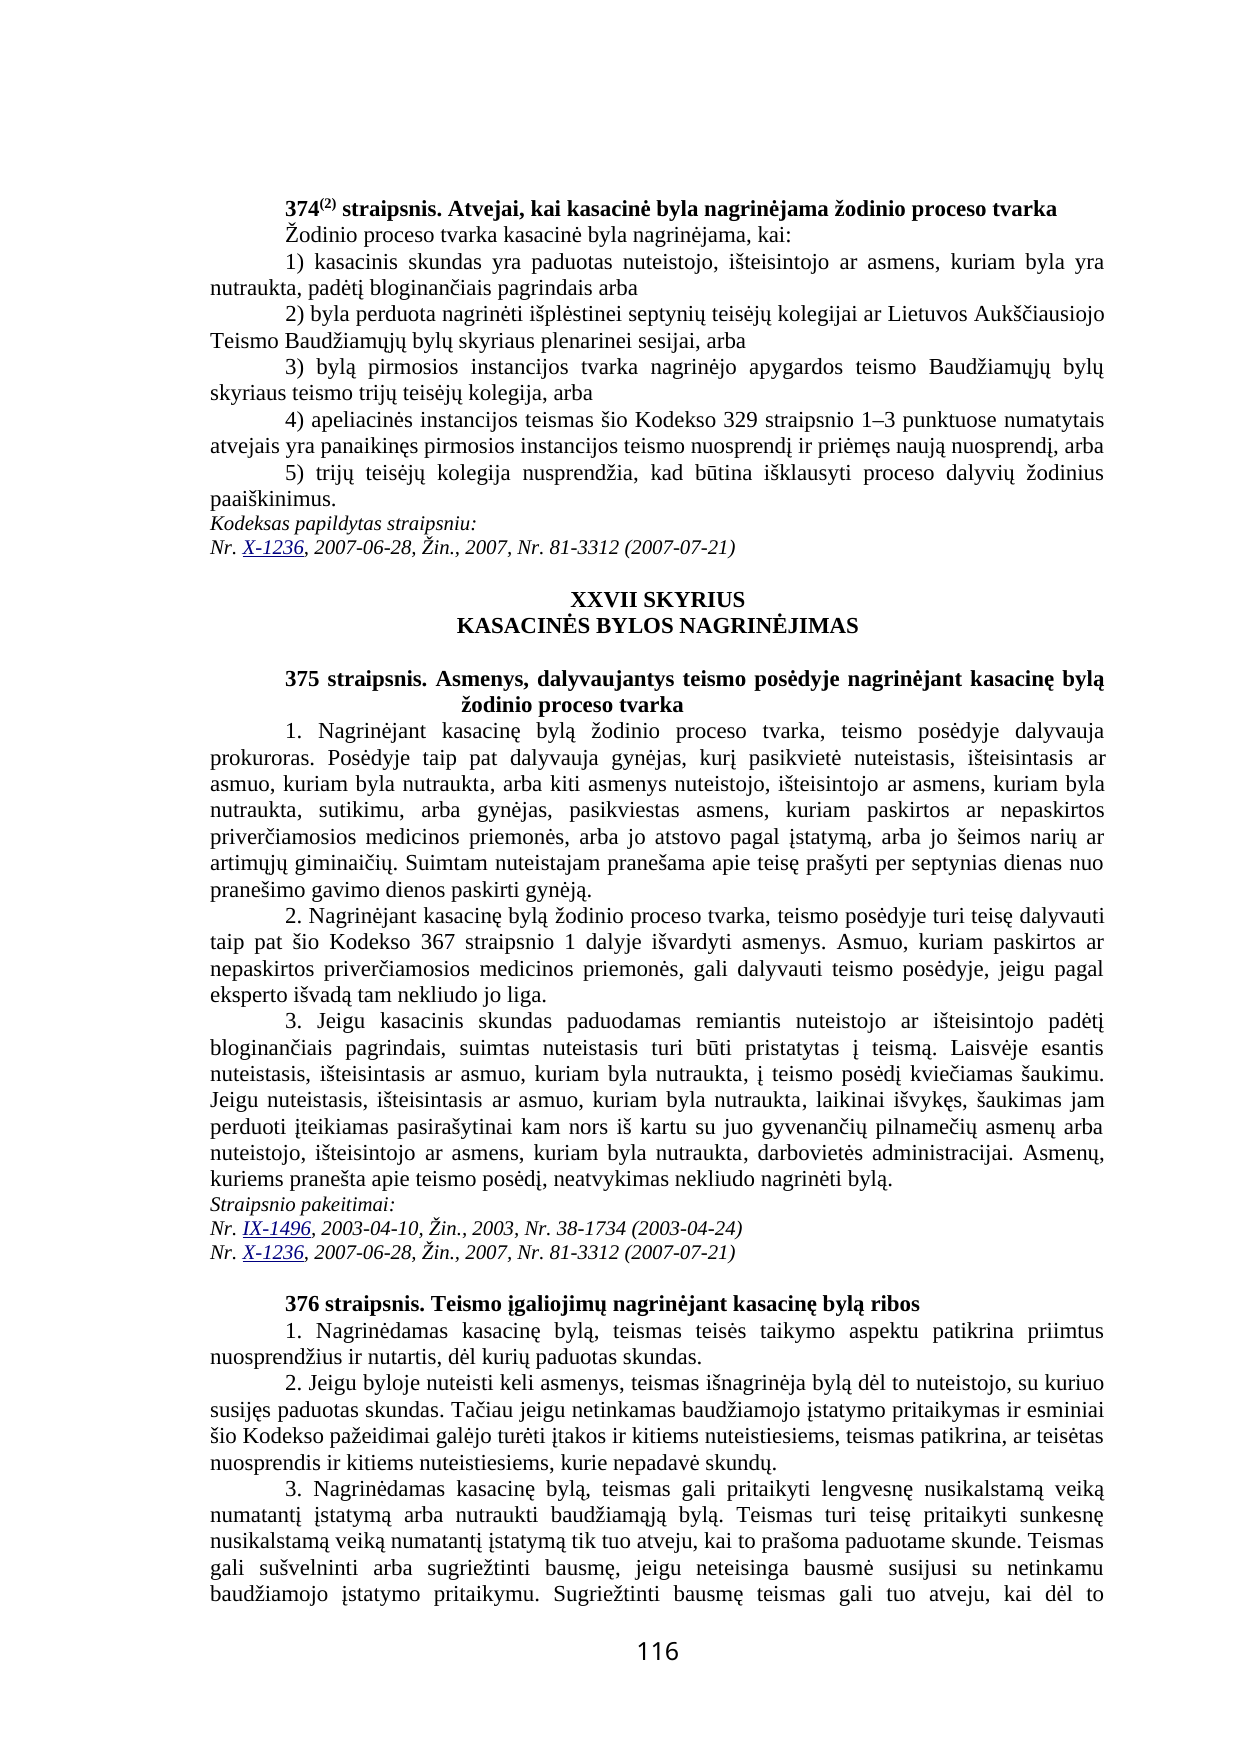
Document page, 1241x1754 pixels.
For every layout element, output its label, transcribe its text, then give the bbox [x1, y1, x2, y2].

text 2. Nagrinėjant kasacinę bylą žodinio proceso tvarka, teismo posėdyje turi teisę dalyvauti taip pat šio Kodekso 367 straipsnio 1 dalyje išvardyti asmenys. Asmuo, kuriam paskirtos ar nepaskirtos priverčiamosios medicinos priemonės, gali dalyvauti teismo posėdyje, jeigu pagal eksperto išvadą tam nekliudo jo liga. [210, 902, 1106, 1007]
text 376 straipsnis. Teismo įgaliojimų nagrinėjant kasacinę bylą ribos [210, 1290, 1106, 1317]
text Kodeksas papildytas straipsniu: [210, 511, 1106, 535]
text 375 straipsnis. Asmenys, dalyvaujantys teismo posėdyje nagrinėjant kasacinę bylą žodinio proceso tvarka [285, 665, 1106, 717]
text 4) apeliacinės instancijos teismas šio Kodekso 329 straipsnio 1–3 punktuose numatytais atvejais yra panaikinęs pirmosios instancijos teismo nuosprendį ir priėmęs naują nuosprendį, arba [210, 406, 1106, 458]
text 3. Nagrinėdamas kasacinę bylą, teismas gali pritaikyti lengvesnę nusikalstamą veiką numatantį įstatymą arba nutraukti baudžiamąją bylą. Teismas turi teisę pritaikyti sunkesnę nusikalstamą veiką numatantį įstatymą tik tuo atveju, kai to prašoma paduotame skunde. Teismas gali sušvelninti arba sugriežtinti bausmę, jeigu neteisinga bausmė susijusi su netinkamu baudžiamojo įstatymo pritaikymu. Sugriežtinti bausmę teismas gali tuo atveju, kai dėl to [210, 1475, 1106, 1607]
text Nr. X-1236, 2007-06-28, Žin., 2007, Nr. 81-3312 (2007-07-21) [210, 1240, 1106, 1264]
subtitle Žodinio proceso tvarka kasacinė byla nagrinėjama, kai: [210, 221, 1106, 248]
text 3) bylą pirmosios instancijos tvarka nagrinėjo apygardos teismo Baudžiamųjų bylų skyriaus teismo trijų teisėjų kolegija, arba [210, 353, 1106, 406]
text 374(2) straipsnis. Atvejai, kai kasacinė byla nagrinėjama žodinio proceso tvarka [285, 195, 1106, 221]
text 1. Nagrinėdamas kasacinę bylą, teismas teisės taikymo aspektu patikrina priimtus nuosprendžius ir nutartis, dėl kurių paduotas skundas. [210, 1317, 1106, 1369]
text 5) trijų teisėjų kolegija nusprendžia, kad būtina išklausyti proceso dalyvių žodinius paaiškinimus. [210, 458, 1106, 511]
text Kasacinės bylos nagrinėjimas [210, 612, 1106, 638]
text 2) byla perduota nagrinėti išplėstinei septynių teisėjų kolegijai ar Lietuvos Aukščiausiojo Teismo Baudžiamųjų bylų skyriaus plenarinei sesijai, arba [210, 300, 1106, 353]
text 2. Jeigu byloje nuteisti keli asmenys, teismas išnagrinėja bylą dėl to nuteistojo, su kuriuo susijęs paduotas skundas. Tačiau jeigu netinkamas baudžiamojo įstatymo pritaikymas ir esminiai šio Kodekso pažeidimai galėjo turėti įtakos ir kitiems nuteistiesiems, teismas patikrina, ar teisėtas nuosprendis ir kitiems nuteistiesiems, kurie nepadavė skundų. [210, 1369, 1106, 1475]
text Nr. X-1236, 2007-06-28, Žin., 2007, Nr. 81-3312 (2007-07-21) [210, 535, 1106, 559]
subtitle XXVII skyrius [210, 586, 1106, 612]
text Straipsnio pakeitimai: [210, 1192, 1106, 1216]
text 1) kasacinis skundas yra paduotas nuteistojo, išteisintojo ar asmens, kuriam byla yra nutraukta, padėtį bloginančiais pagrindais arba [210, 248, 1106, 300]
text 1. Nagrinėjant kasacinę bylą žodinio proceso tvarka, teismo posėdyje dalyvauja prokuroras. Posėdyje taip pat dalyvauja gynėjas, kurį pasikvietė nuteistasis, išteisintasis ar asmuo, kuriam byla nutraukta, arba kiti asmenys nuteistojo, išteisintojo ar asmens, kuriam byla nutraukta, sutikimu, arba gynėjas, pasikviestas asmens, kuriam paskirtos ar nepaskirtos priverčiamosios medicinos priemonės, arba jo atstovo pagal įstatymą, arba jo šeimos narių ar artimųjų giminaičių. Suimtam nuteistajam pranešama apie teisę prašyti per septynias dienas nuo pranešimo gavimo dienos paskirti gynėją. [210, 717, 1106, 902]
text 3. Jeigu kasacinis skundas paduodamas remiantis nuteistojo ar išteisintojo padėtį bloginančiais pagrindais, suimtas nuteistasis turi būti pristatytas į teismą. Laisvėje esantis nuteistasis, išteisintasis ar asmuo, kuriam byla nutraukta, į teismo posėdį kviečiamas šaukimu. Jeigu nuteistasis, išteisintasis ar asmuo, kuriam byla nutraukta, laikinai išvykęs, šaukimas jam perduoti įteikiamas pasirašytinai kam nors iš kartu su juo gyvenančių pilnamečių asmenų arba nuteistojo, išteisintojo ar asmens, kuriam byla nutraukta, darbovietės administracijai. Asmenų, kuriems pranešta apie teismo posėdį, neatvykimas nekliudo nagrinėti bylą. [210, 1007, 1106, 1192]
text Nr. IX-1496, 2003-04-10, Žin., 2003, Nr. 38-1734 (2003-04-24) [210, 1216, 1106, 1240]
